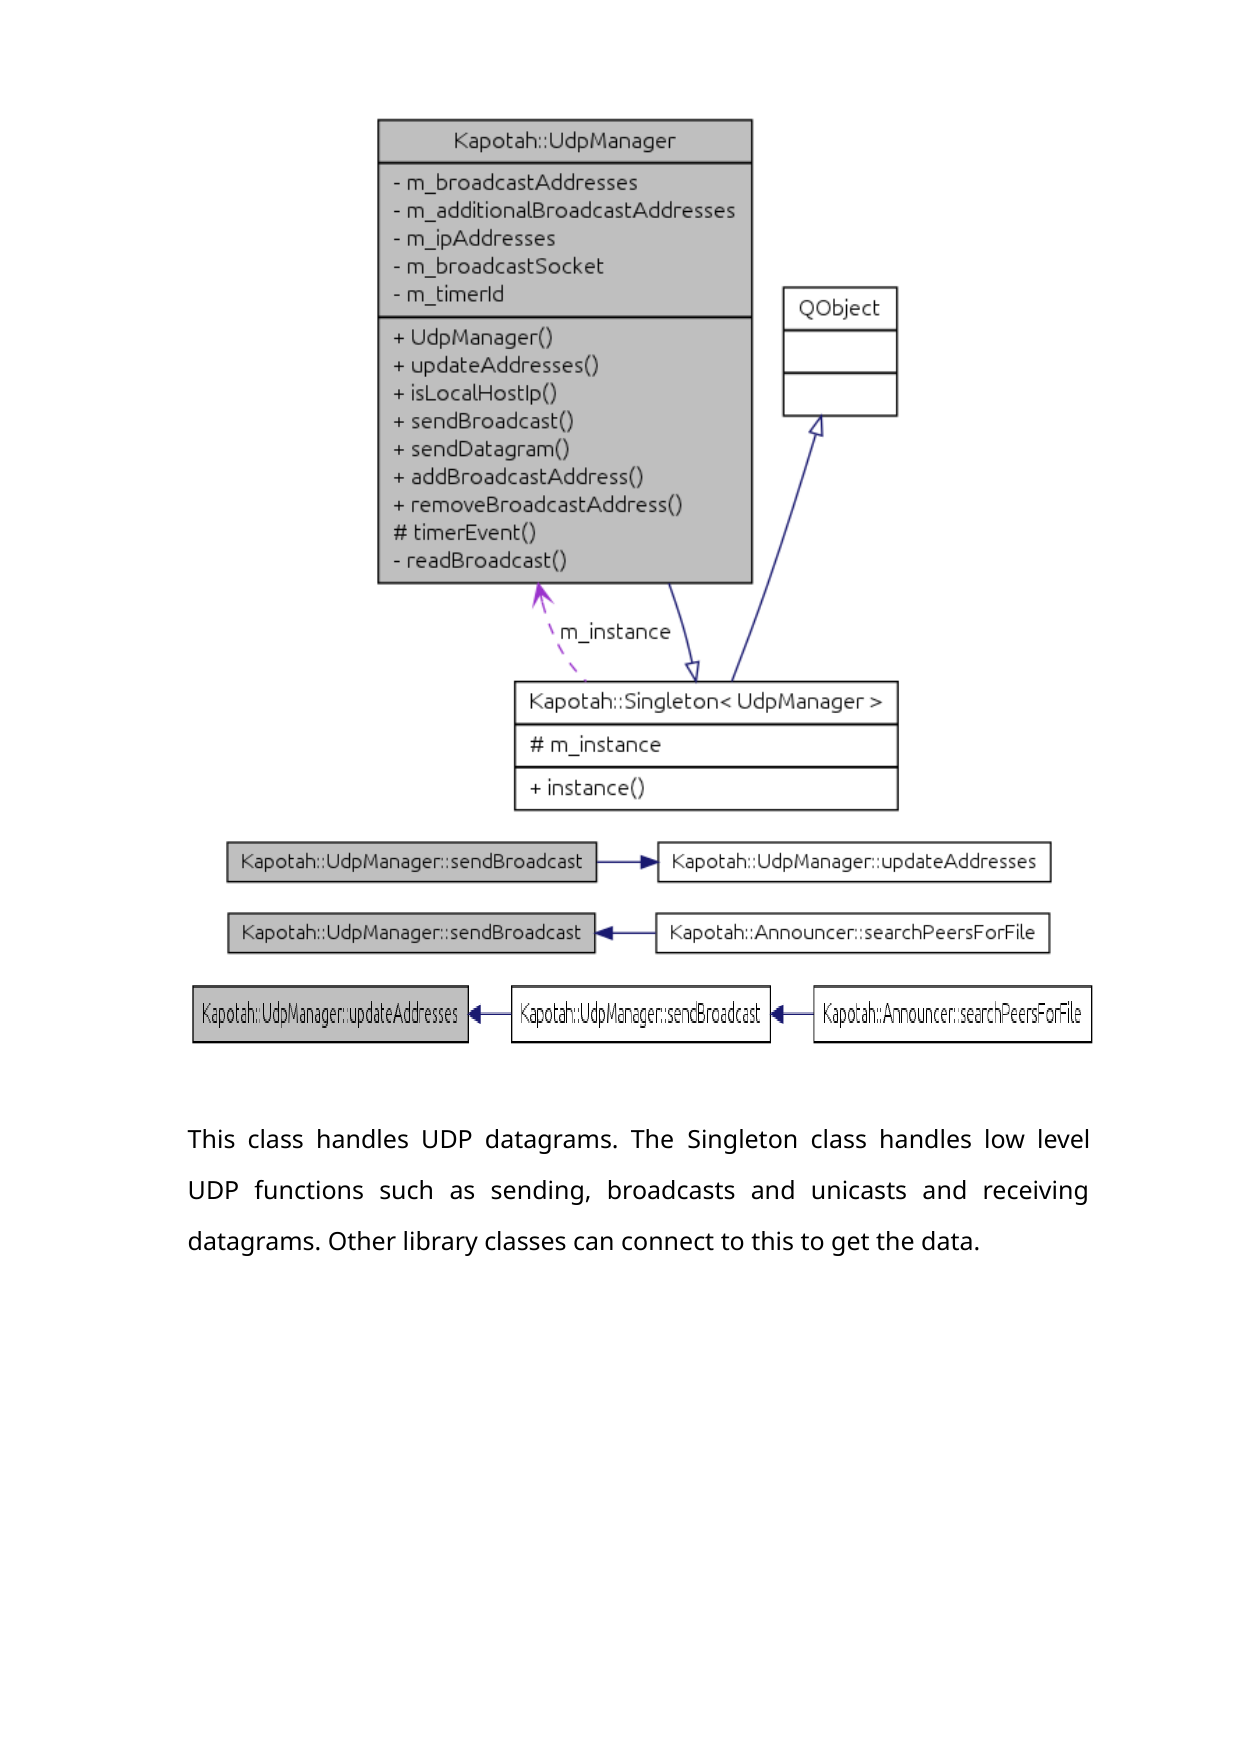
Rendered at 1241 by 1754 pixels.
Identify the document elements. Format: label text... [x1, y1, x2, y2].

picture [187, 977, 1097, 1054]
picture [221, 836, 1058, 890]
text This class handles UDP datagrams. The Singleton class handles low level UDP functions such as sending, broadcasts and unicasts and receiving datagrams. Other library classes can connect to this to get the data. [187, 1122, 1091, 1258]
picture [372, 112, 906, 819]
picture [222, 906, 1057, 961]
